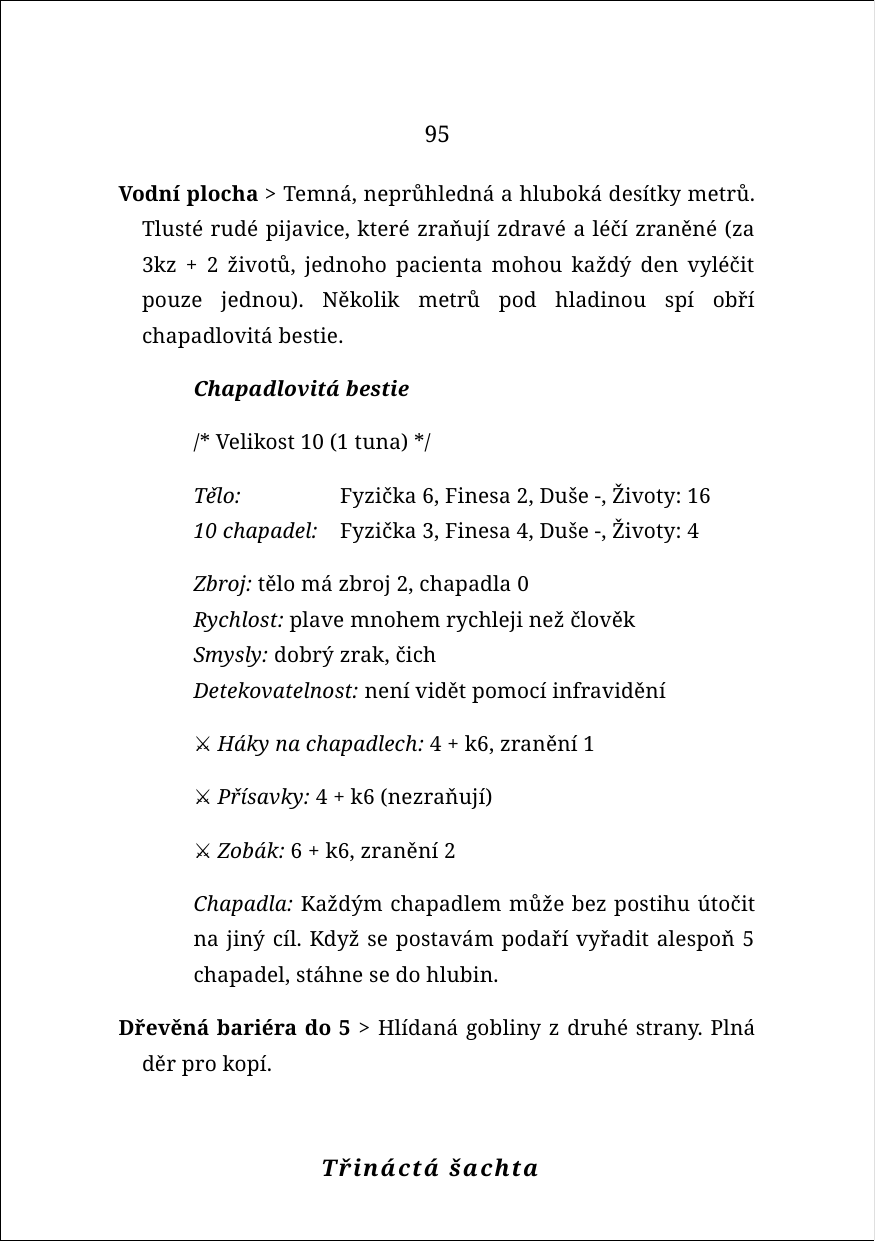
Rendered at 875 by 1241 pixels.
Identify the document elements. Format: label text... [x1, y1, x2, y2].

list Chapadlovitá bestie [156, 374, 756, 403]
list Tělo: Fyzička 6, Finesa 2, Duše -, Životy: 16 [156, 481, 756, 509]
list ⚔ Přísavky: 4 + k6 (nezraňují) [156, 782, 756, 811]
list Zbroj: tělo má zbroj 2, chapadla 0 [156, 569, 756, 598]
list ⚔ Háky na chapadlech: 4 + k6, zranění 1 [156, 729, 756, 758]
list Smysly: dobrý zrak, čich [156, 641, 756, 669]
list Detekovatelnost: není vidět pomocí infravidění [156, 676, 756, 704]
list Rychlost: plave mnohem rychleji než člověk [156, 605, 756, 633]
list /* Velikost 10 (1 tuna) */ [156, 427, 756, 456]
list ⚔ Zobák: 6 + k6, zranění 2 [156, 836, 756, 864]
list Chapadla: Každým chapadlem může bez postihu útočit na jiný cíl. Když se postavám podaří vyřadit alespoň 5 chapadel, stáhne se do hlubin. [156, 889, 756, 988]
text Dřevěná bariéra do 5 > Hlídaná gobliny z druhé strany. Plná děr pro kopí. [118, 1013, 756, 1077]
text Vodní plocha > Temná, neprůhledná a hluboká desítky metrů. Tlusté rudé pijavice, které zraňují zdravé a léčí zraněné (za 3kz + 2 životů, jednoho pacienta mohou každý den vyléčit pouze jednou). Několik metrů pod hladinou spí obří chapadlovitá bestie. [118, 179, 756, 349]
list 10 chapadel: Fyzička 3, Finesa 4, Duše -, Životy: 4 [156, 516, 756, 545]
